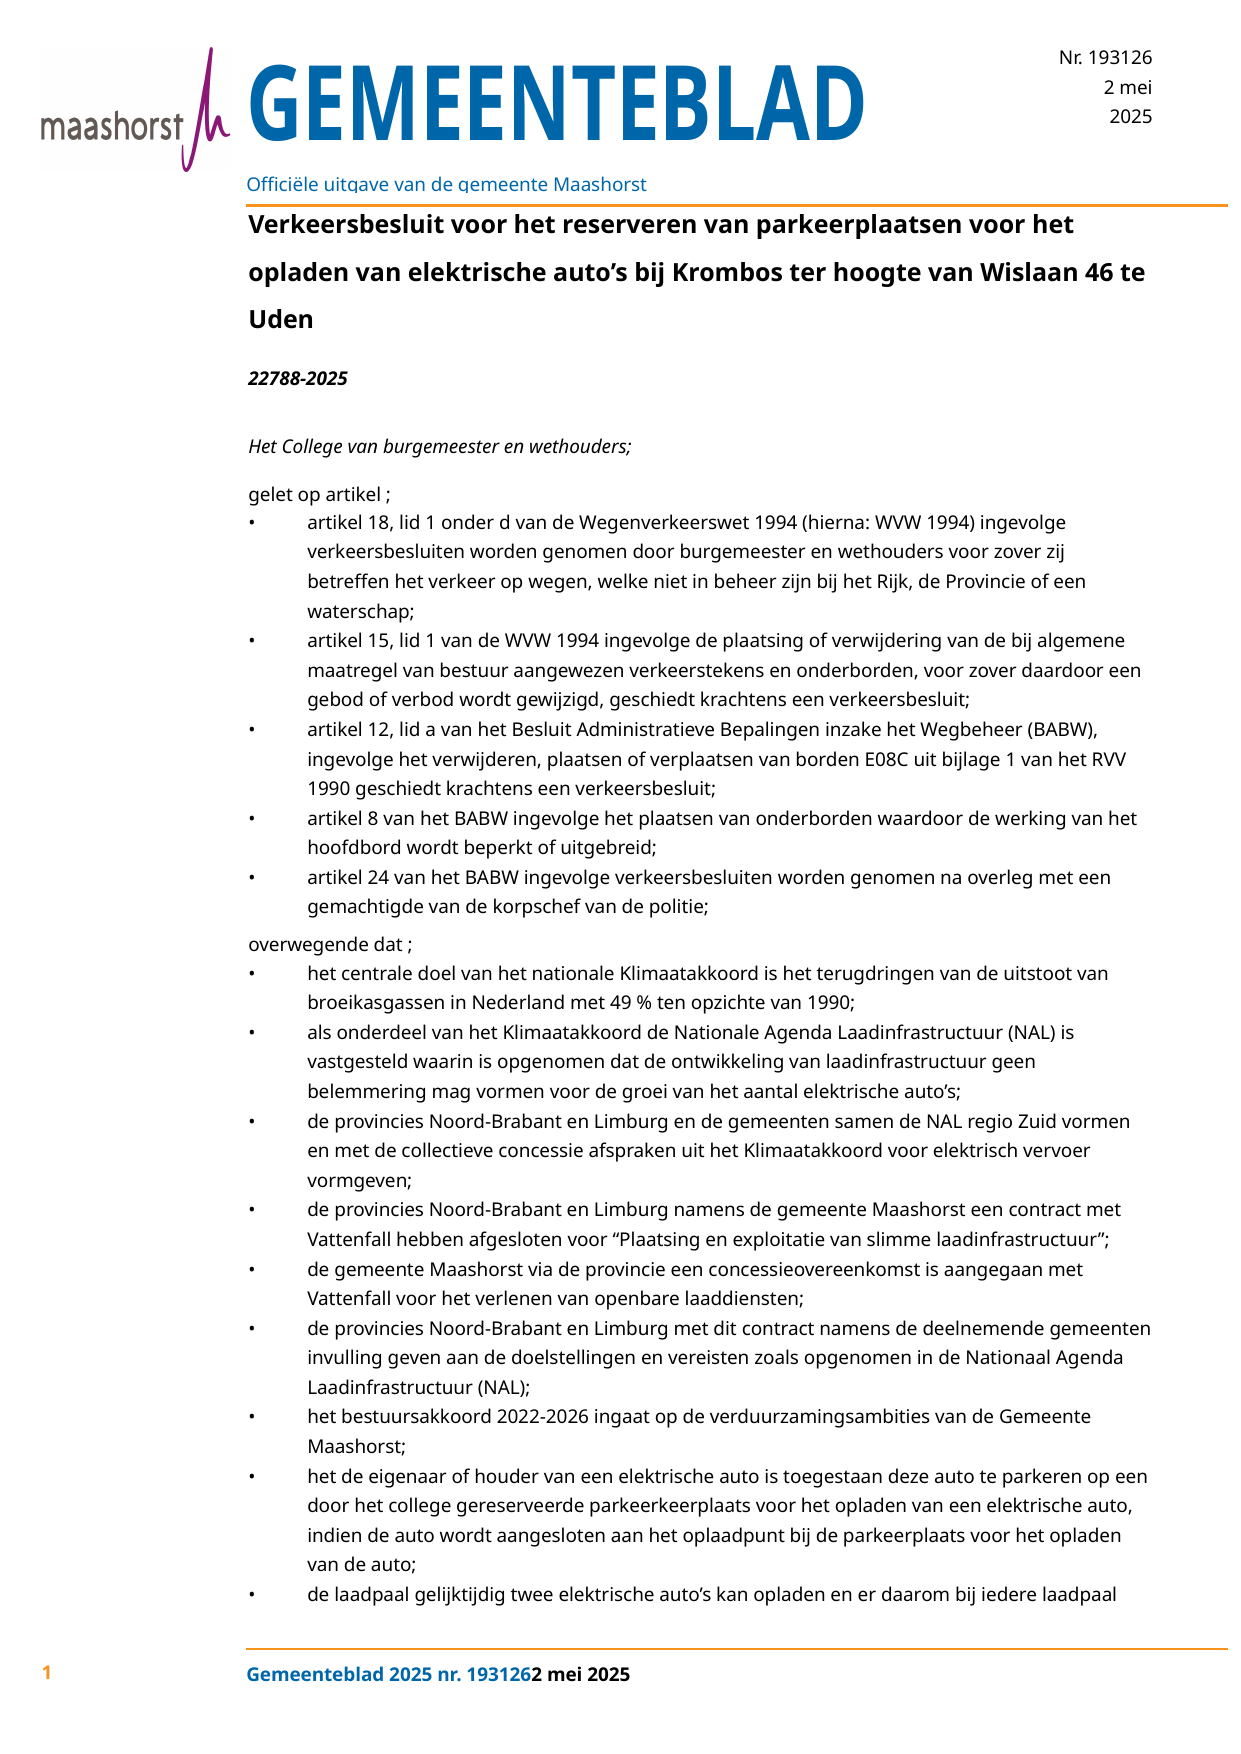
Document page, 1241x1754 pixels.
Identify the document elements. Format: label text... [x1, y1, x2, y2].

text Het College van burgemeester en wethouders; [248, 433, 1152, 459]
list de provincies Noord-Brabant en Limburg namens de gemeente Maashorst een contract met Vattenfall hebben afgesloten voor “Plaatsing en exploitatie van slimme laadinfrastructuur”; [248, 1197, 1152, 1252]
picture [41, 47, 231, 172]
text Verkeersbesluit voor het reserveren van parkeerplaatsen voor het opladen van elektrische auto’s bij Krombos ter hoogte van Wislaan 46 te Uden [248, 207, 1152, 336]
list artikel 8 van het BABW ingevolge het plaatsen van onderborden waardoor de werking van het hoofdbord wordt beperkt of uitgebreid; [248, 805, 1152, 860]
list artikel 12, lid a van het Besluit Administratieve Bepalingen inzake het Wegbeheer (BABW), ingevolge het verwijderen, plaatsen of verplaatsen van borden E08C uit bijlage 1 van het RVV 1990 geschiedt krachtens een verkeersbesluit; [248, 716, 1152, 801]
list de gemeente Maashorst via de provincie een concessieovereenkomst is aangegaan met Vattenfall voor het verlenen van openbare laaddiensten; [248, 1256, 1152, 1311]
list de laadpaal gelijktijdig twee elektrische auto’s kan opladen en er daarom bij iedere laadpaal [248, 1581, 1152, 1607]
list artikel 24 van het BABW ingevolge verkeersbesluiten worden genomen na overleg met een gemachtigde van de korpschef van de politie; [248, 864, 1152, 919]
list het bestuursakkoord 2022-2026 ingaat op de verduurzamingsambities van de Gemeente Maashorst; [248, 1404, 1152, 1459]
list artikel 15, lid 1 van de WVW 1994 ingevolge de plaatsing of verwijdering van de bij algemene maatregel van bestuur aangewezen verkeerstekens en onderborden, voor zover daardoor een gebod of verbod wordt gewijzigd, geschiedt krachtens een verkeersbesluit; [248, 627, 1152, 712]
list de provincies Noord-Brabant en Limburg met dit contract namens de deelnemende gemeenten invulling geven aan de doelstellingen en vereisten zoals opgenomen in de Nationaal Agenda Laadinfrastructuur (NAL); [248, 1315, 1152, 1400]
text gelet op artikel ; [248, 481, 1152, 507]
text 22788-2025 [248, 366, 1152, 391]
list artikel 18, lid 1 onder d van de Wegenverkeerswet 1994 (hierna: WVW 1994) ingevolge verkeersbesluiten worden genomen door burgemeester en wethouders voor zover zij betreffen het verkeer op wegen, welke niet in beheer zijn bij het Rijk, de Provincie of een waterschap; [248, 509, 1152, 624]
text overwegende dat ; [248, 932, 1152, 957]
list het centrale doel van het nationale Klimaatakkoord is het terugdringen van de uitstoot van broeikasgassen in Nederland met 49 % ten opzichte van 1990; [248, 960, 1152, 1015]
list de provincies Noord-Brabant en Limburg en de gemeenten samen de NAL regio Zuid vormen en met de collectieve concessie afspraken uit het Klimaatakkoord voor elektrisch vervoer vormgeven; [248, 1108, 1152, 1193]
list als onderdeel van het Klimaatakkoord de Nationale Agenda Laadinfrastructuur (NAL) is vastgesteld waarin is opgenomen dat de ontwikkeling van laadinfrastructuur geen belemmering mag vormen voor de groei van het aantal elektrische auto’s; [248, 1019, 1152, 1104]
list het de eigenaar of houder van een elektrische auto is toegestaan deze auto te parkeren op een door het college gereserveerde parkeerkeerplaats voor het opladen van een elektrische auto, indien de auto wordt aangesloten aan het oplaadpunt bij de parkeerplaats voor het opladen van de auto; [248, 1463, 1152, 1577]
